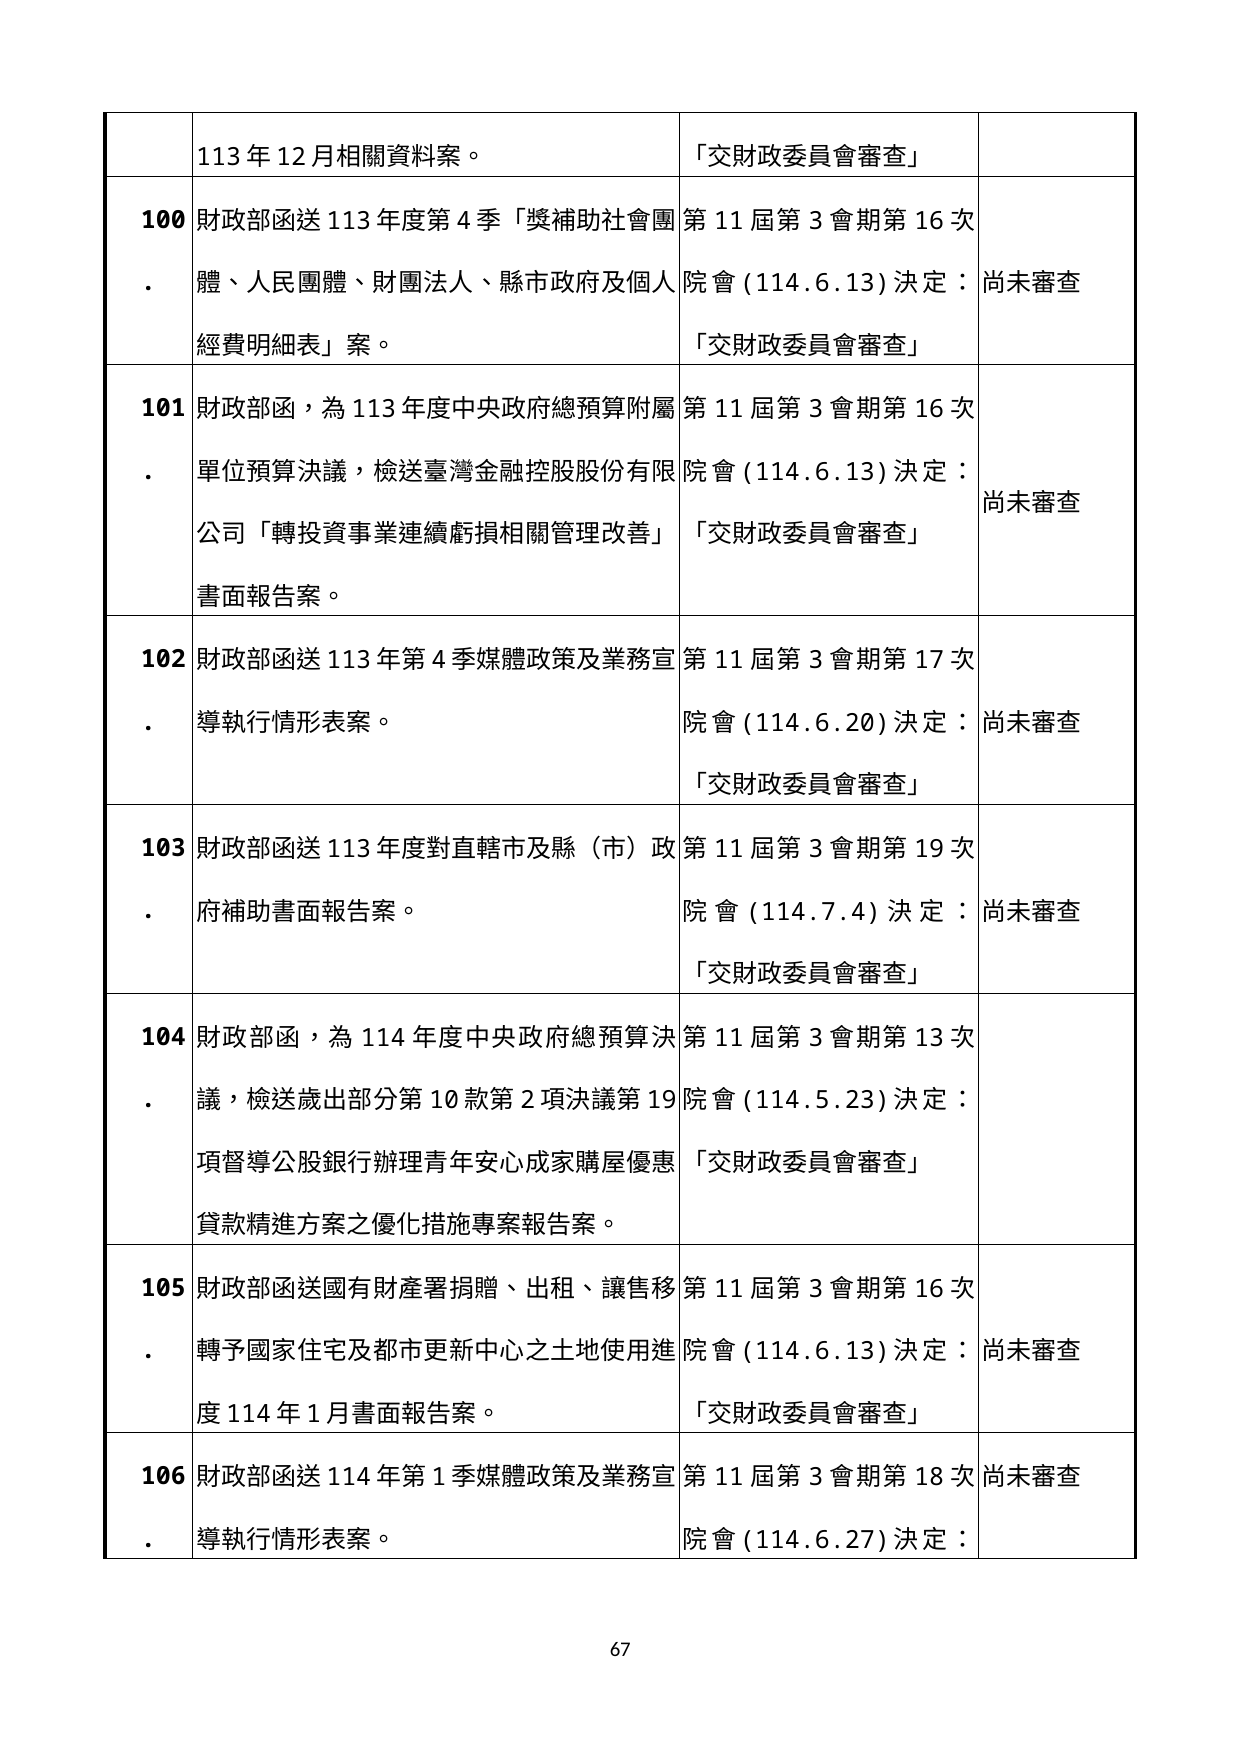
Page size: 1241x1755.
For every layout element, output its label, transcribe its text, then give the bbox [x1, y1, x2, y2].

table_cell 財政部函送113年度對直轄市及縣（市）政府補助書面報告案。 [193, 805, 679, 992]
table_cell [979, 994, 1134, 1243]
table_cell 財政部函，為114年度中央政府總預算決議，檢送歲出部分第10款第2項決議第19項督導公股銀行辦理青年安心成家購屋優惠貸款精進方案之優化措施專案報告案。 [193, 994, 679, 1243]
table_cell [979, 113, 1134, 176]
table_cell 尚未審查 [979, 365, 1134, 615]
table_cell [107, 994, 192, 1243]
table_cell 第11屆第3會期第13次院會(114.5.23)決定：「交財政委員會審查」 [680, 994, 978, 1243]
table_cell 財政部函送113年第4季媒體政策及業務宣導執行情形表案。 [193, 616, 679, 804]
table_cell [107, 1433, 192, 1558]
table_cell [107, 805, 192, 992]
table_cell 第11屆第3會期第16次院會(114.6.13)決定：「交財政委員會審查」 [680, 1245, 978, 1432]
table_cell 第11屆第3會期第16次院會(114.6.13)決定：「交財政委員會審查」 [680, 177, 978, 364]
table_cell 第11屆第3會期第18次院會(114.6.27)決定： [680, 1433, 978, 1558]
table_cell [107, 365, 192, 615]
table_cell 財政部函送國有財產署捐贈、出租、讓售移轉予國家住宅及都市更新中心之土地使用進度114年1月書面報告案。 [193, 1245, 679, 1432]
table_cell [107, 177, 192, 364]
table_cell 尚未審查 [979, 616, 1134, 804]
table_cell 尚未審查 [979, 805, 1134, 992]
table_cell 第11屆第3會期第17次院會(114.6.20)決定：「交財政委員會審查」 [680, 616, 978, 804]
table_cell 財政部函送113年度第4季「獎補助社會團體、人民團體、財團法人、縣市政府及個人經費明細表」案。 [193, 177, 679, 364]
table_cell 113年12月相關資料案。 [193, 113, 679, 176]
table_cell [107, 616, 192, 804]
table_cell 尚未審查 [979, 1433, 1134, 1558]
table_cell 財政部函，為113年度中央政府總預算附屬單位預算決議，檢送臺灣金融控股股份有限公司「轉投資事業連續虧損相關管理改善」書面報告案。 [193, 365, 679, 615]
table_cell 「交財政委員會審查」 [680, 113, 978, 176]
table_cell 尚未審查 [979, 177, 1134, 364]
table_cell [107, 113, 192, 176]
table_cell 尚未審查 [979, 1245, 1134, 1432]
table_cell 第11屆第3會期第16次院會(114.6.13)決定：「交財政委員會審查」 [680, 365, 978, 615]
table_cell 第11屆第3會期第19次院會(114.7.4)決定：「交財政委員會審查」 [680, 805, 978, 992]
table_cell [107, 1245, 192, 1432]
table_cell 財政部函送114年第1季媒體政策及業務宣導執行情形表案。 [193, 1433, 679, 1558]
